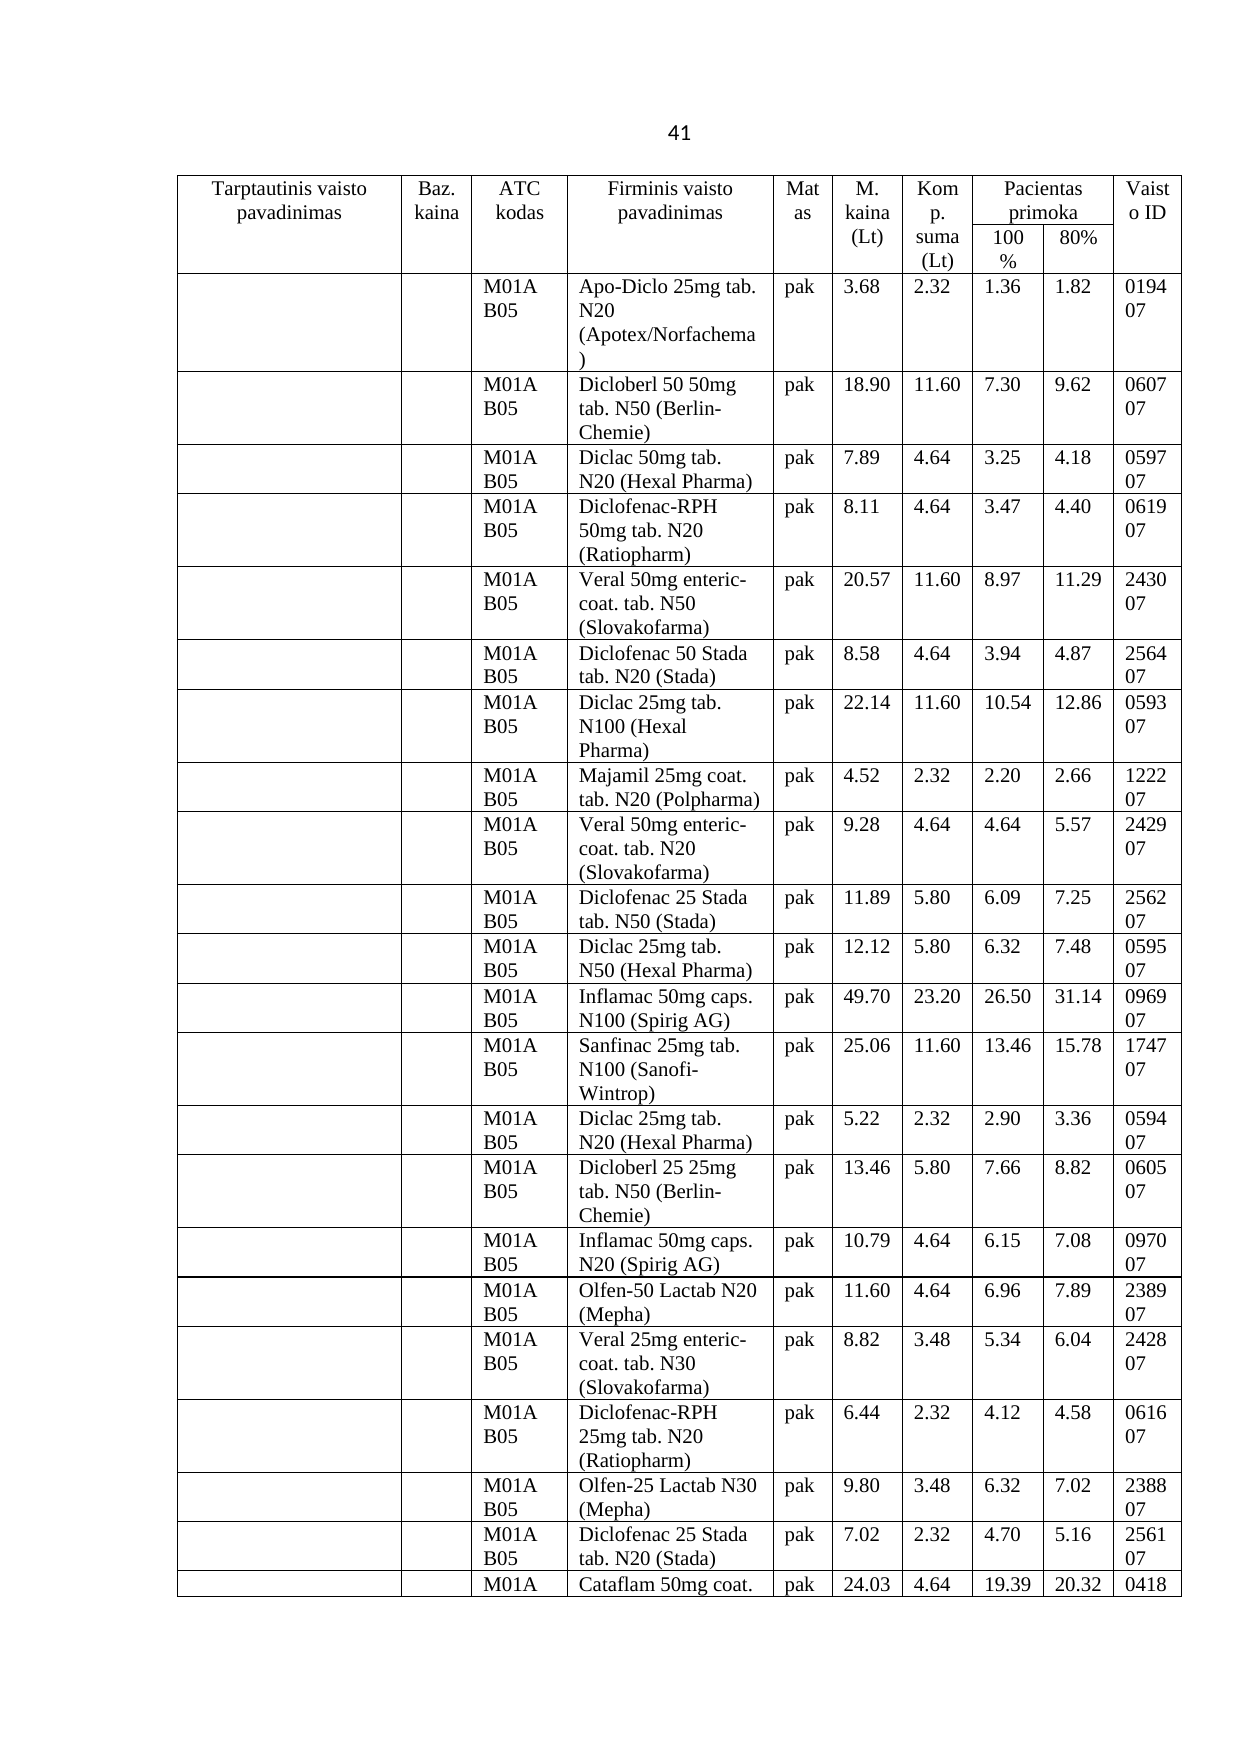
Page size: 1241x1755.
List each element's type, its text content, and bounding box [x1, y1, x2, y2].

table_cell M01A B05 [472, 1473, 567, 1521]
table_cell [178, 1400, 401, 1472]
table_cell 061607 [1114, 1400, 1181, 1472]
table_cell [178, 372, 401, 444]
table_header ATC kodas [472, 176, 567, 273]
table_cell 6.96 [973, 1278, 1043, 1326]
table_cell 8.82 [1044, 1155, 1113, 1227]
table_cell 20.32 [1044, 1571, 1113, 1596]
table_cell 5.80 [903, 885, 972, 933]
table_cell 059307 [1114, 690, 1181, 762]
table_cell M01A B05 [472, 984, 567, 1032]
table_cell 5.34 [973, 1327, 1043, 1399]
table_cell 11.60 [903, 372, 972, 444]
table_cell 060507 [1114, 1155, 1181, 1227]
table_cell 9.28 [833, 812, 902, 884]
table_cell [402, 885, 471, 933]
table_cell 7.66 [973, 1155, 1043, 1227]
table_cell 12.86 [1044, 690, 1113, 762]
table_cell 100% [973, 225, 1043, 273]
table_cell 7.08 [1044, 1228, 1113, 1276]
table_cell 12.12 [833, 934, 902, 982]
table_cell 1.36 [973, 274, 1043, 371]
table_cell [402, 1400, 471, 1472]
table_cell [178, 274, 401, 371]
table_cell 15.78 [1044, 1033, 1113, 1105]
table_cell 8.82 [833, 1327, 902, 1399]
table_cell Veral 50mg enteric-coat. tab. N20 (Slovakofarma) [568, 812, 773, 884]
table_cell 6.32 [973, 1473, 1043, 1521]
table_cell Diclac 25mg tab. N20 (Hexal Pharma) [568, 1106, 773, 1154]
table_cell 6.15 [973, 1228, 1043, 1276]
table_cell pak [774, 885, 832, 933]
table_header Matas [774, 176, 832, 273]
table_cell 256207 [1114, 885, 1181, 933]
table_cell Diclac 50mg tab. N20 (Hexal Pharma) [568, 445, 773, 493]
table_cell pak [774, 372, 832, 444]
table_cell pak [774, 494, 832, 566]
table_cell 4.18 [1044, 445, 1113, 493]
table_cell pak [774, 1571, 832, 1596]
table_cell [402, 1155, 471, 1227]
table_header Komp. suma (Lt) [903, 176, 972, 273]
table_cell [402, 445, 471, 493]
table_cell 174707 [1114, 1033, 1181, 1105]
table_cell M01A B05 [472, 812, 567, 884]
table_cell M01A B05 [472, 274, 567, 371]
table_cell Diclofenac 25 Stada tab. N50 (Stada) [568, 885, 773, 933]
table_cell Majamil 25mg coat. tab. N20 (Polpharma) [568, 763, 773, 811]
table_cell 8.11 [833, 494, 902, 566]
table_cell 7.48 [1044, 934, 1113, 982]
table_cell [402, 812, 471, 884]
table_header M. kaina (Lt) [833, 176, 902, 273]
table_cell pak [774, 984, 832, 1032]
table_cell Inflamac 50mg caps. N20 (Spirig AG) [568, 1228, 773, 1276]
table_cell pak [774, 1522, 832, 1570]
table_cell [178, 1278, 401, 1326]
table_cell 4.64 [903, 494, 972, 566]
table_cell [402, 372, 471, 444]
table_cell 7.02 [1044, 1473, 1113, 1521]
table_cell Dicloberl 25 25mg tab. N50 (Berlin-Chemie) [568, 1155, 773, 1227]
table_cell 3.48 [903, 1327, 972, 1399]
table_cell Veral 50mg enteric-coat. tab. N50 (Slovakofarma) [568, 567, 773, 639]
table_cell [402, 1278, 471, 1326]
table_cell 2.90 [973, 1106, 1043, 1154]
table_cell 7.89 [833, 445, 902, 493]
table_cell 49.70 [833, 984, 902, 1032]
table_cell pak [774, 445, 832, 493]
table_cell 7.30 [973, 372, 1043, 444]
table_cell 097007 [1114, 1228, 1181, 1276]
table_cell 3.47 [973, 494, 1043, 566]
table_cell [402, 984, 471, 1032]
table_cell pak [774, 1033, 832, 1105]
table_cell 20.57 [833, 567, 902, 639]
table_cell [178, 690, 401, 762]
table_cell 23.20 [903, 984, 972, 1032]
table_cell 6.04 [1044, 1327, 1113, 1399]
table_cell 5.57 [1044, 812, 1113, 884]
table_cell 061907 [1114, 494, 1181, 566]
table_cell [178, 640, 401, 688]
table_cell M01A B05 [472, 763, 567, 811]
table_cell M01A [472, 1571, 567, 1596]
table_cell M01A B05 [472, 1522, 567, 1570]
table_cell 11.89 [833, 885, 902, 933]
table_header Baz. kaina [402, 176, 471, 273]
table_cell 7.89 [1044, 1278, 1113, 1326]
table_cell M01A B05 [472, 445, 567, 493]
table_cell Cataflam 50mg coat. [568, 1571, 773, 1596]
table_cell Apo-Diclo 25mg tab. N20 (Apotex/Norfachema) [568, 274, 773, 371]
table_cell 22.14 [833, 690, 902, 762]
table_cell [402, 494, 471, 566]
table_cell Diclofenac 50 Stada tab. N20 (Stada) [568, 640, 773, 688]
table_cell 242807 [1114, 1327, 1181, 1399]
table_cell [178, 984, 401, 1032]
table_cell 1.82 [1044, 274, 1113, 371]
table_cell [402, 1522, 471, 1570]
table_cell pak [774, 1473, 832, 1521]
table_cell M01A B05 [472, 494, 567, 566]
table_cell 6.44 [833, 1400, 902, 1472]
table_cell 4.64 [973, 812, 1043, 884]
table_cell 059707 [1114, 445, 1181, 493]
table_cell 0418 [1114, 1571, 1181, 1596]
table_cell 2.32 [903, 1522, 972, 1570]
table_cell [402, 763, 471, 811]
table_cell pak [774, 1155, 832, 1227]
table_cell 019407 [1114, 274, 1181, 371]
table_cell 5.22 [833, 1106, 902, 1154]
table_cell 060707 [1114, 372, 1181, 444]
table_cell 059407 [1114, 1106, 1181, 1154]
table_cell Inflamac 50mg caps. N100 (Spirig AG) [568, 984, 773, 1032]
table_cell [178, 885, 401, 933]
table_cell 4.52 [833, 763, 902, 811]
table_cell Diclofenac-RPH 50mg tab. N20 (Ratiopharm) [568, 494, 773, 566]
table_cell 25.06 [833, 1033, 902, 1105]
table_cell Diclofenac 25 Stada tab. N20 (Stada) [568, 1522, 773, 1570]
table_cell Diclac 25mg tab. N50 (Hexal Pharma) [568, 934, 773, 982]
table_cell pak [774, 812, 832, 884]
table_cell 2.32 [903, 274, 972, 371]
table_cell 238807 [1114, 1473, 1181, 1521]
table_cell 7.25 [1044, 885, 1113, 933]
table_cell 4.64 [903, 812, 972, 884]
table_cell [178, 1228, 401, 1276]
table_cell pak [774, 567, 832, 639]
table_cell [178, 1155, 401, 1227]
table_cell 4.64 [903, 1571, 972, 1596]
table_cell pak [774, 934, 832, 982]
table_cell 256107 [1114, 1522, 1181, 1570]
table_header Vaisto ID [1114, 176, 1181, 273]
table_cell Dicloberl 50 50mg tab. N50 (Berlin-Chemie) [568, 372, 773, 444]
table_cell pak [774, 763, 832, 811]
table_cell 5.80 [903, 934, 972, 982]
table_cell pak [774, 1400, 832, 1472]
table_cell 4.87 [1044, 640, 1113, 688]
table_cell [178, 763, 401, 811]
table_cell 2.66 [1044, 763, 1113, 811]
table_cell [178, 445, 401, 493]
table_cell 9.62 [1044, 372, 1113, 444]
table_cell M01A B05 [472, 1400, 567, 1472]
table_cell 4.40 [1044, 494, 1113, 566]
table_cell 9.80 [833, 1473, 902, 1521]
table_cell M01A B05 [472, 1327, 567, 1399]
table_cell 11.29 [1044, 567, 1113, 639]
table_cell 7.02 [833, 1522, 902, 1570]
table_cell 80% [1044, 225, 1113, 273]
table_cell [402, 690, 471, 762]
table_cell 5.80 [903, 1155, 972, 1227]
table_cell 3.94 [973, 640, 1043, 688]
table_cell 11.60 [903, 567, 972, 639]
table_cell [402, 1327, 471, 1399]
table_cell 8.58 [833, 640, 902, 688]
table_cell 13.46 [833, 1155, 902, 1227]
table_cell [178, 812, 401, 884]
table_cell 10.54 [973, 690, 1043, 762]
table_cell M01A B05 [472, 885, 567, 933]
table_cell M01A B05 [472, 1278, 567, 1326]
table_cell [178, 1327, 401, 1399]
table_cell 24.03 [833, 1571, 902, 1596]
table_cell [178, 567, 401, 639]
table_cell 11.60 [903, 690, 972, 762]
table_cell [178, 1571, 401, 1596]
table_cell 18.90 [833, 372, 902, 444]
table_cell pak [774, 640, 832, 688]
table_cell 3.68 [833, 274, 902, 371]
table_cell 4.70 [973, 1522, 1043, 1570]
table_cell pak [774, 274, 832, 371]
table_cell 2.32 [903, 763, 972, 811]
table_cell Olfen-25 Lactab N30 (Mepha) [568, 1473, 773, 1521]
table_cell Diclac 25mg tab. N100 (Hexal Pharma) [568, 690, 773, 762]
table_cell M01A B05 [472, 567, 567, 639]
table_cell [402, 1571, 471, 1596]
table_cell 4.12 [973, 1400, 1043, 1472]
table_cell 059507 [1114, 934, 1181, 982]
table_cell 3.36 [1044, 1106, 1113, 1154]
table_cell [178, 1106, 401, 1154]
table_cell pak [774, 690, 832, 762]
table_cell M01A B05 [472, 372, 567, 444]
table_cell 2.20 [973, 763, 1043, 811]
table_cell [402, 934, 471, 982]
table_cell 4.64 [903, 1228, 972, 1276]
table_cell [402, 1106, 471, 1154]
table_cell [178, 1473, 401, 1521]
table_cell [402, 1473, 471, 1521]
table_cell 19.39 [973, 1571, 1043, 1596]
table_cell Olfen-50 Lactab N20 (Mepha) [568, 1278, 773, 1326]
table_cell Sanfinac 25mg tab. N100 (Sanofi-Wintrop) [568, 1033, 773, 1105]
table_cell [402, 1033, 471, 1105]
table_cell 256407 [1114, 640, 1181, 688]
table_cell 8.97 [973, 567, 1043, 639]
table_header Firminis vaisto pavadinimas [568, 176, 773, 273]
table_cell [178, 934, 401, 982]
table_cell M01A B05 [472, 934, 567, 982]
table_cell [178, 494, 401, 566]
table_cell 11.60 [833, 1278, 902, 1326]
table_cell 242907 [1114, 812, 1181, 884]
table_cell 2.32 [903, 1400, 972, 1472]
table_cell M01A B05 [472, 640, 567, 688]
table_cell 3.25 [973, 445, 1043, 493]
table_cell 11.60 [903, 1033, 972, 1105]
table_cell 243007 [1114, 567, 1181, 639]
table_cell pak [774, 1106, 832, 1154]
table_cell M01A B05 [472, 1228, 567, 1276]
table_cell 13.46 [973, 1033, 1043, 1105]
table_cell [178, 1522, 401, 1570]
table_cell [402, 1228, 471, 1276]
table_cell [402, 567, 471, 639]
table_cell 122207 [1114, 763, 1181, 811]
table_cell 2.32 [903, 1106, 972, 1154]
table_cell [402, 274, 471, 371]
table_cell M01A B05 [472, 1106, 567, 1154]
table_cell 238907 [1114, 1278, 1181, 1326]
table_cell Veral 25mg enteric-coat. tab. N30 (Slovakofarma) [568, 1327, 773, 1399]
table_cell 5.16 [1044, 1522, 1113, 1570]
table_cell Diclofenac-RPH 25mg tab. N20 (Ratiopharm) [568, 1400, 773, 1472]
table_cell [178, 1033, 401, 1105]
table_header Tarptautinis vaisto pavadinimas [178, 176, 401, 273]
table_cell [402, 640, 471, 688]
table_cell pak [774, 1327, 832, 1399]
table_header Pacientas primoka [973, 176, 1113, 224]
table_cell 6.32 [973, 934, 1043, 982]
table_cell M01A B05 [472, 1033, 567, 1105]
table_cell 3.48 [903, 1473, 972, 1521]
table_cell 10.79 [833, 1228, 902, 1276]
table_cell 4.64 [903, 1278, 972, 1326]
table_cell 4.64 [903, 445, 972, 493]
table_cell M01A B05 [472, 690, 567, 762]
table_cell 4.64 [903, 640, 972, 688]
table_cell pak [774, 1278, 832, 1326]
table_cell 31.14 [1044, 984, 1113, 1032]
table_cell pak [774, 1228, 832, 1276]
table_cell 26.50 [973, 984, 1043, 1032]
table_cell M01A B05 [472, 1155, 567, 1227]
table_cell 096907 [1114, 984, 1181, 1032]
table_cell 4.58 [1044, 1400, 1113, 1472]
table_cell 6.09 [973, 885, 1043, 933]
